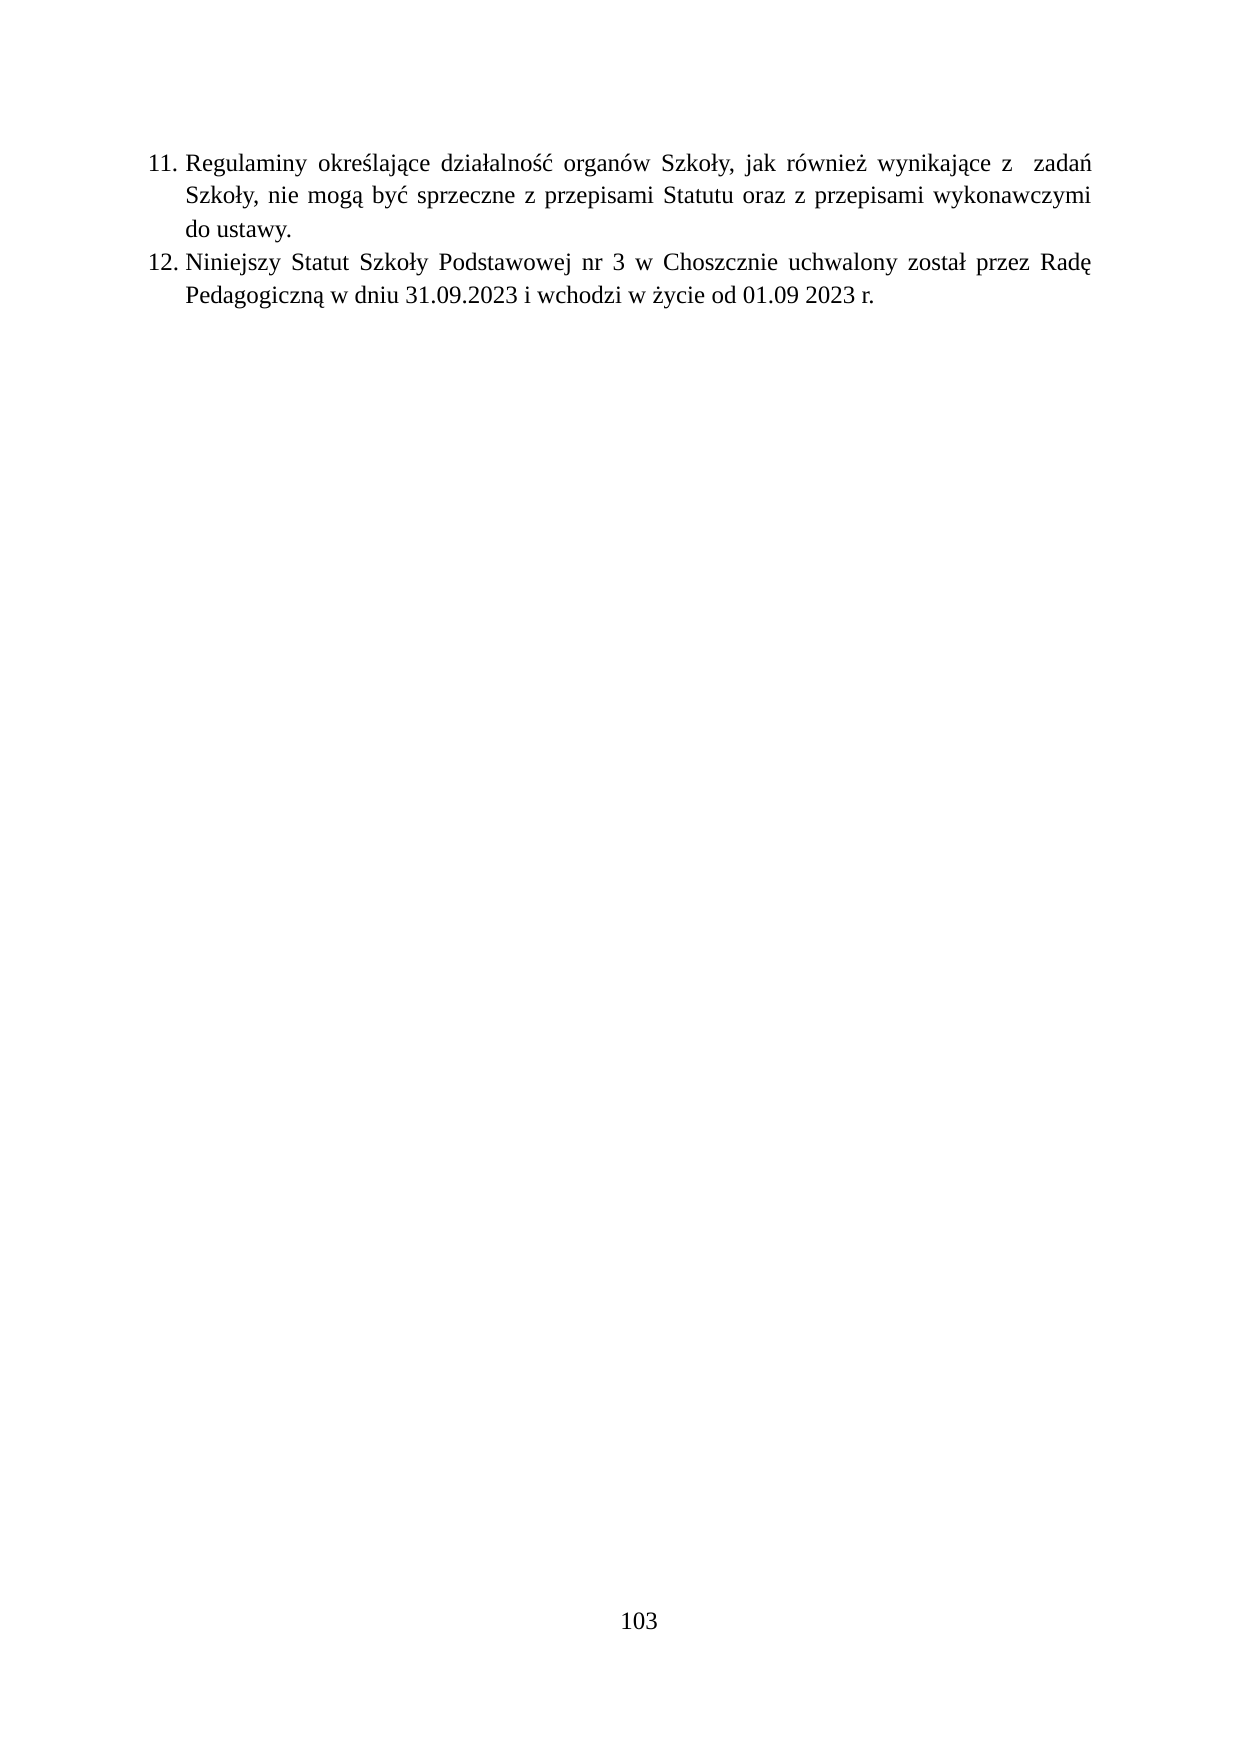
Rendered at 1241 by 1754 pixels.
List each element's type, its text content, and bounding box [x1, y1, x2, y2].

list Niniejszy Statut Szkoły Podstawowej nr 3 w Choszcznie uchwalony został przez Radę Pedagogiczną w dniu 31.09.2023 i wchodzi w życie od 01.09 2023 r. [148, 247, 1093, 308]
list Regulaminy określające działalność organów Szkoły, jak również wynikające z zadań Szkoły, nie mogą być sprzeczne z przepisami Statutu oraz z przepisami wykonawczymi do ustawy. [148, 148, 1093, 242]
